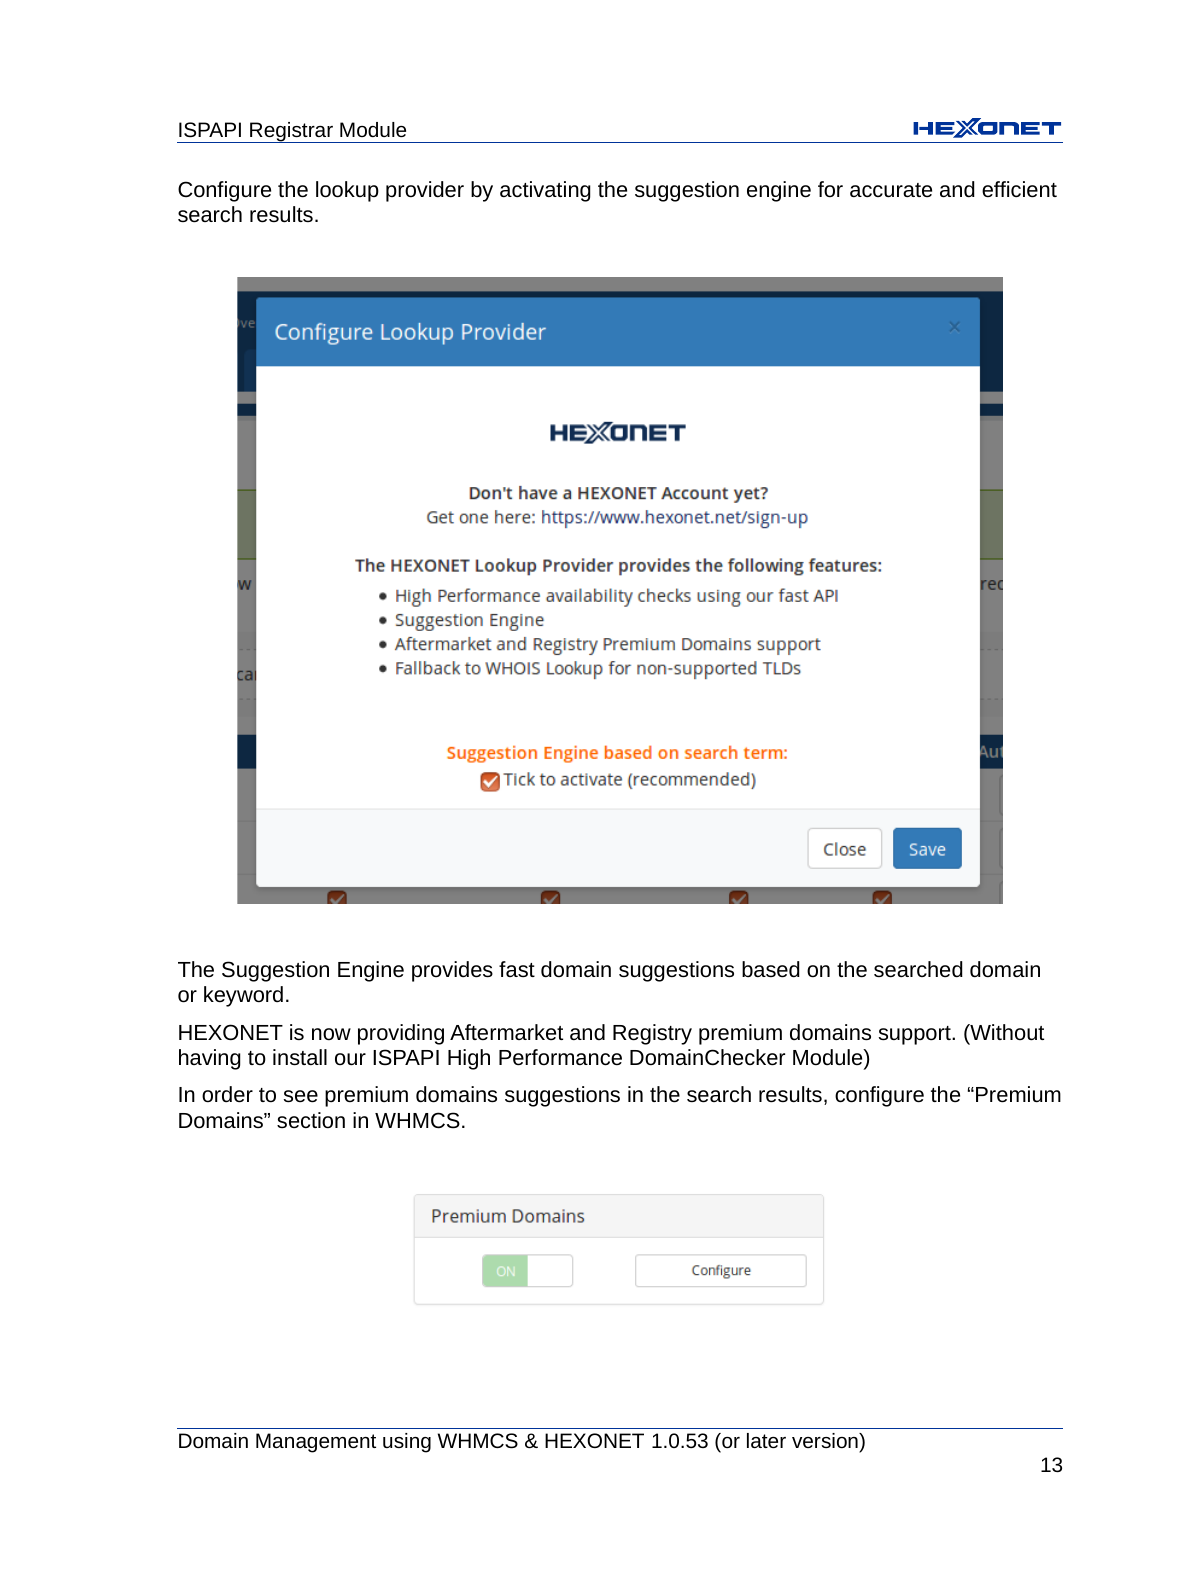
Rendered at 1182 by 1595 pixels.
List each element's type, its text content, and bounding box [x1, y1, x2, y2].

text The Suggestion Engine provides fast domain suggestions based on the searched domain or keyword. [177, 956, 1063, 1007]
text HEXONET is now providing Aftermarket and Registry premium domains support. (Without having to install our ISPAPI High Performance DomainChecker Module) [177, 1019, 1063, 1070]
text In order to see premium domains suggestions in the search results, configure the “Premium Domains” section in WHMCS. [177, 1082, 1063, 1133]
picture [405, 1182, 835, 1318]
text Configure the lookup provider by activating the suggestion engine for accurate and efficient search results. [177, 177, 1063, 227]
picture [237, 277, 1003, 904]
